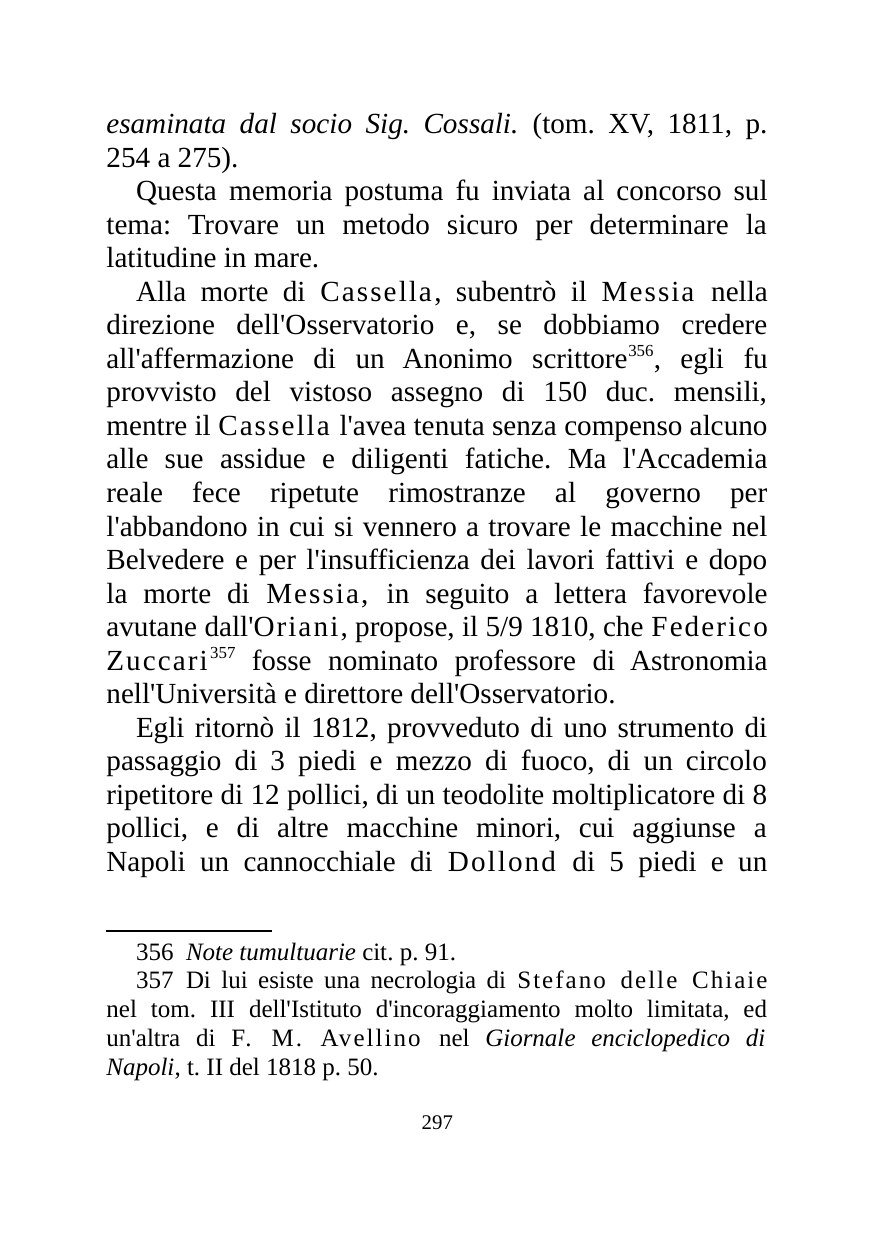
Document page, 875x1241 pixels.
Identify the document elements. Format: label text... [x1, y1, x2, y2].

text Alla morte di Cassella, subentrò il Messia nella direzione dell'Osservatorio e, se dobbiamo credere all'affermazione di un Anonimo scrittore, egli fu provvisto del vistoso assegno di 150 duc. mensili, mentre il Cassella l'avea tenuta senza compenso alcuno alle sue assidue e diligenti fatiche. Ma l'Accademia reale fece ripetute rimostranze al governo per l'abbandono in cui si vennero a trovare le macchine nel Belvedere e per l'insufficienza dei lavori fattivi e dopo la morte di Messia, in seguito a lettera favorevole avutane dall'Oriani, propose, il 5/9 1810, che Federico Zuccari fosse nominato professore di Astronomia nell'Università e direttore dell'Osservatorio. [106, 274, 768, 710]
text esaminata dal socio Sig. Cossali. (tom. XV, 1811, p. 254 a 275). [106, 106, 768, 173]
text Questa memoria postuma fu inviata al concorso sul tema: Trovare un metodo sicuro per determinare la latitudine in mare. [106, 173, 768, 274]
text Di lui esiste una necrologia di Stefano delle Chiaie nel tom. III dell'Istituto d'incoraggiamento molto limitata, ed un'altra di F. M. Avellino nel Giornale enciclopedico di Napoli, t. II del 1818 p. 50. [106, 965, 768, 1080]
text Egli ritornò il 1812, provveduto di uno strumento di passaggio di 3 piedi e mezzo di fuoco, di un circolo ripetitore di 12 pollici, di un teodolite moltiplicatore di 8 pollici, e di altre macchine minori, cui aggiunse a Napoli un cannocchiale di Dollond di 5 piedi e un [106, 710, 768, 878]
text Note tumultuarie cit. p. 91. [106, 937, 768, 965]
